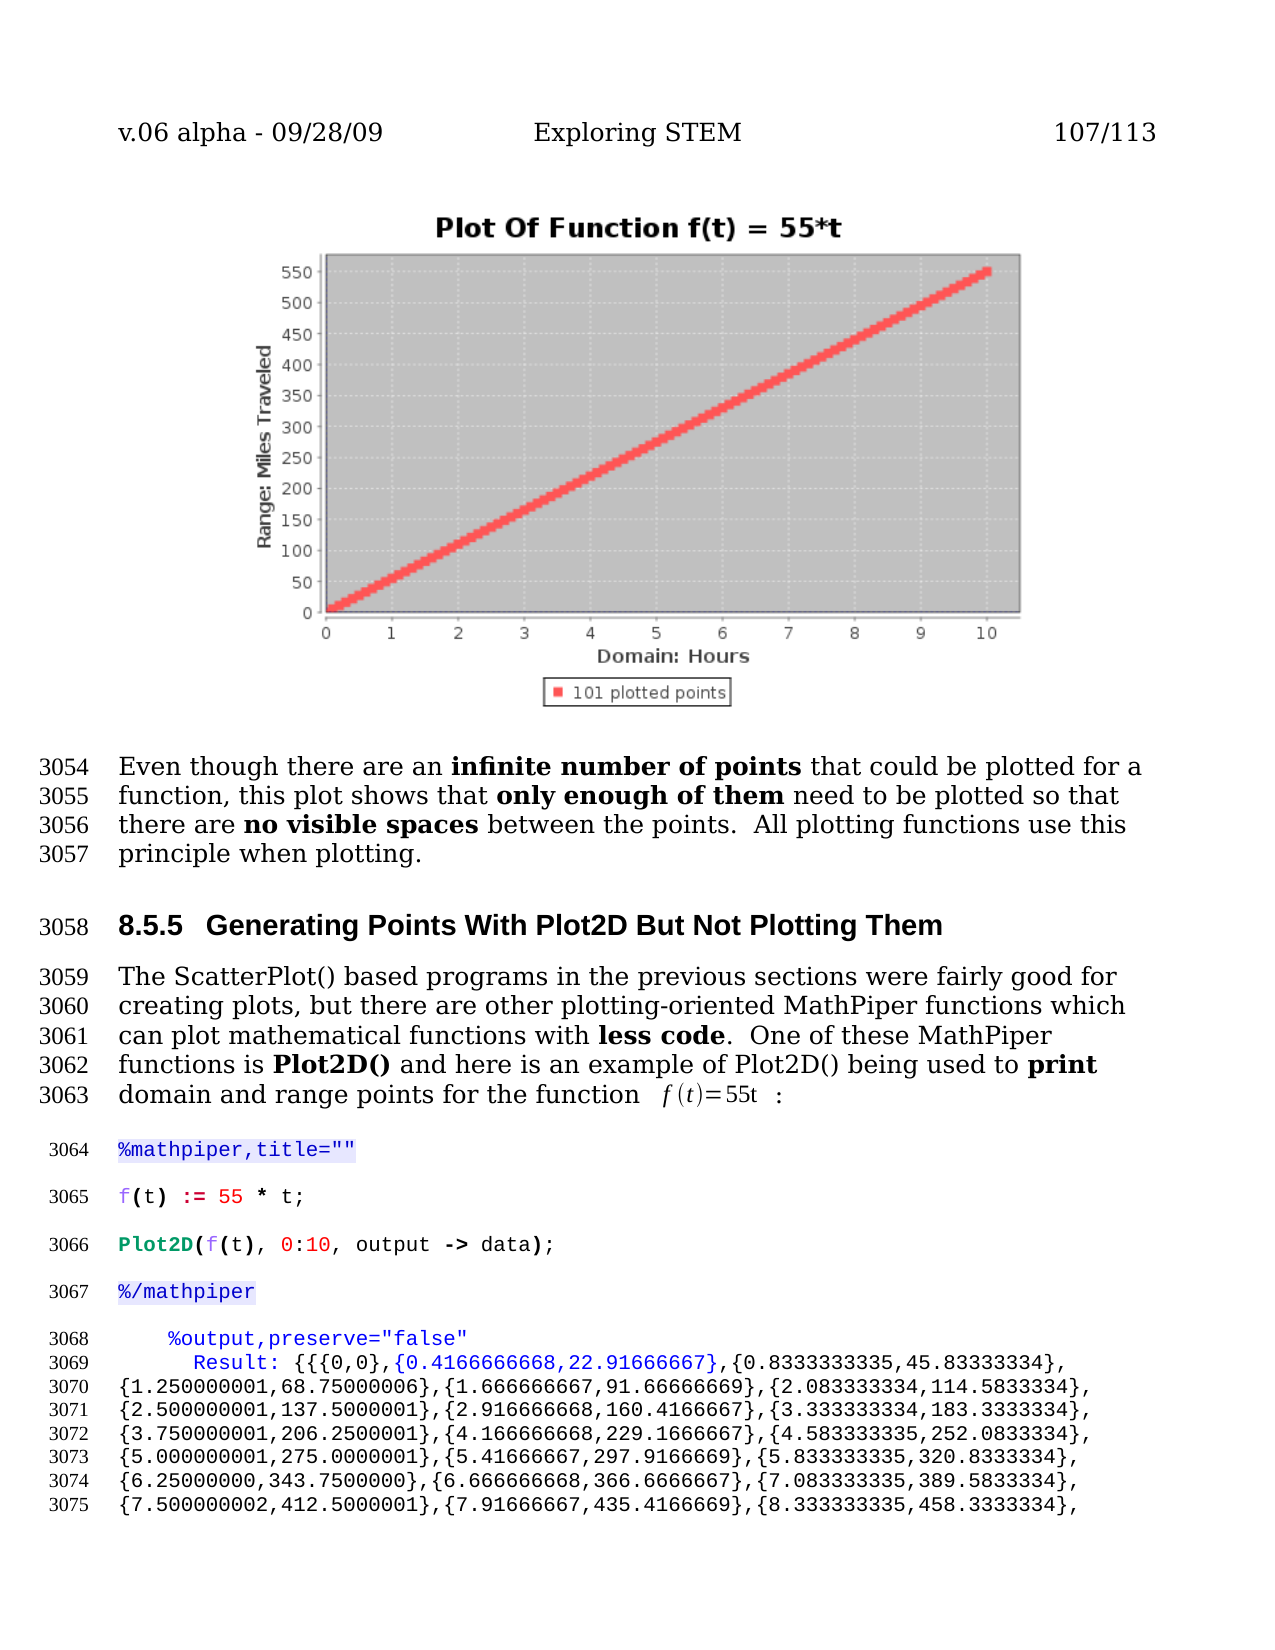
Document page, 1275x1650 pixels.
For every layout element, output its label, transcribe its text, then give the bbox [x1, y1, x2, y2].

text %output,preserve="false" [118, 1328, 1157, 1352]
text Plot2D(f(t), 0:10, output -> data); [118, 1234, 1157, 1257]
text %/mathpiper [118, 1281, 1157, 1305]
subtitle Generating Points With Plot2D But Not Plotting Them [118, 908, 1157, 941]
text The ScatterPlot() based programs in the previous sections were fairly good for creating plots, but there are other plotting-oriented MathPiper functions which can plot mathematical functions with less code. One of these MathPiper functions is Plot2D() and here is an example of Plot2D() being used to print domain and range points for the function: [118, 962, 1157, 1109]
text Result: {{{0,0},{0.4166666668,22.91666667},{0.8333333335,45.83333334},{1.250000001,68.75000006},{1.666666667,91.66666669},{2.083333334,114.5833334},{2.500000001,137.5000001},{2.916666668,160.4166667},{3.333333334,183.3333334},{3.750000001,206.2500001},{4.166666668,229.1666667},{4.583333335,252.0833334},{5.000000001,275.0000001},{5.41666667,297.9166669},{5.833333335,320.8333334},{6.25000000,343.7500000},{6.666666668,366.6666667},{7.083333335,389.5833334},{7.500000002,412.5000001},{7.91666667,435.4166669},{8.333333335,458.3333334}, [118, 1352, 1157, 1517]
text %mathpiper,title="" [118, 1139, 1157, 1163]
picture [239, 212, 1036, 708]
text f(t) := 55 * t; [118, 1186, 1157, 1210]
text Even though there are an infinite number of points that could be plotted for a function, this plot shows that only enough of them need to be plotted so that there are no visible spaces between the points. All plotting functions use this principle when plotting. [118, 751, 1157, 869]
